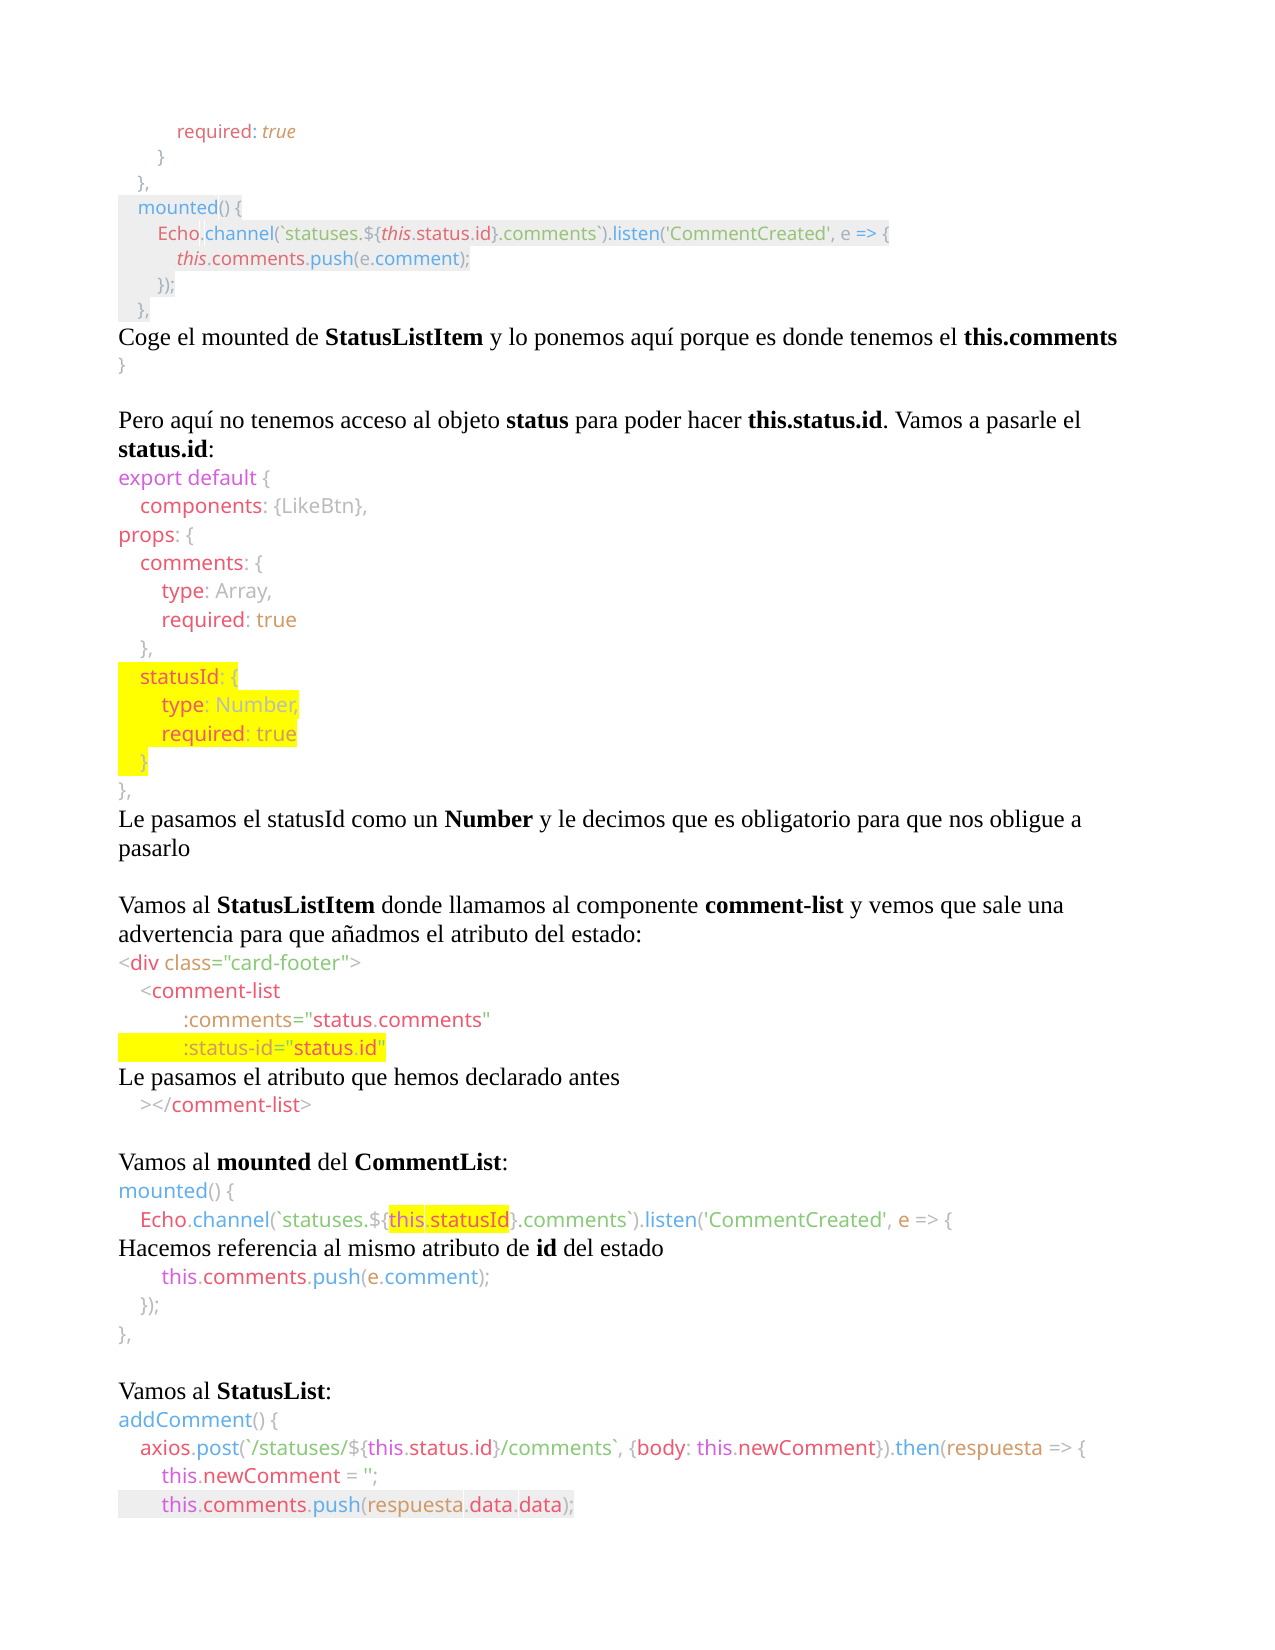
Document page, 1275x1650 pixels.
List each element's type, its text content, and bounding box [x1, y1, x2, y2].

text ></comment-list> [118, 1090, 1157, 1147]
text } [118, 351, 1157, 377]
text Pero aquí no tenemos acceso al objeto status para poder hacer this.status.id. Vamos a pasarle el status.id: [118, 405, 1157, 463]
text mounted() { Echo.channel(`statuses.${this.statusId}.comments`).listen('CommentCreated', e => { Hacemos referencia al mismo atributo de id del estado [118, 1176, 1157, 1262]
text addComment() { axios.post(`/statuses/${this.status.id}/comments`, {body: this.newComment}).then(respuesta => { this.newComment = ''; this.comments.push(respuesta.data.data); [118, 1405, 1157, 1518]
text required: true } }, mounted() { Echo.channel(`statuses.${this.status.id}.comments`).listen('CommentCreated', e => { this.comments.push(e.comment); }); }, Coge el mounted de StatusListItem y lo ponemos aquí porque es donde tenemos el this.comments [118, 118, 1157, 351]
text Vamos al StatusList: [118, 1376, 1157, 1405]
text this.comments.push(e.comment); }); }, [118, 1262, 1157, 1347]
text export default { components: {LikeBtn}, props: { comments: { type: Array, required: true }, statusId: { type: Number, required: true } }, [118, 463, 1157, 804]
text Le pasamos el statusId como un Number y le decimos que es obligatorio para que nos obligue a pasarlo [118, 804, 1157, 862]
text Vamos al mounted del CommentList: [118, 1147, 1157, 1176]
text Vamos al StatusListItem donde llamamos al componente comment-list y vemos que sale una advertencia para que añadmos el atributo del estado: [118, 890, 1157, 948]
text <div class="card-footer"> <comment-list :comments="status.comments" :status-id="status.id" Le pasamos el atributo que hemos declarado antes [118, 948, 1157, 1090]
